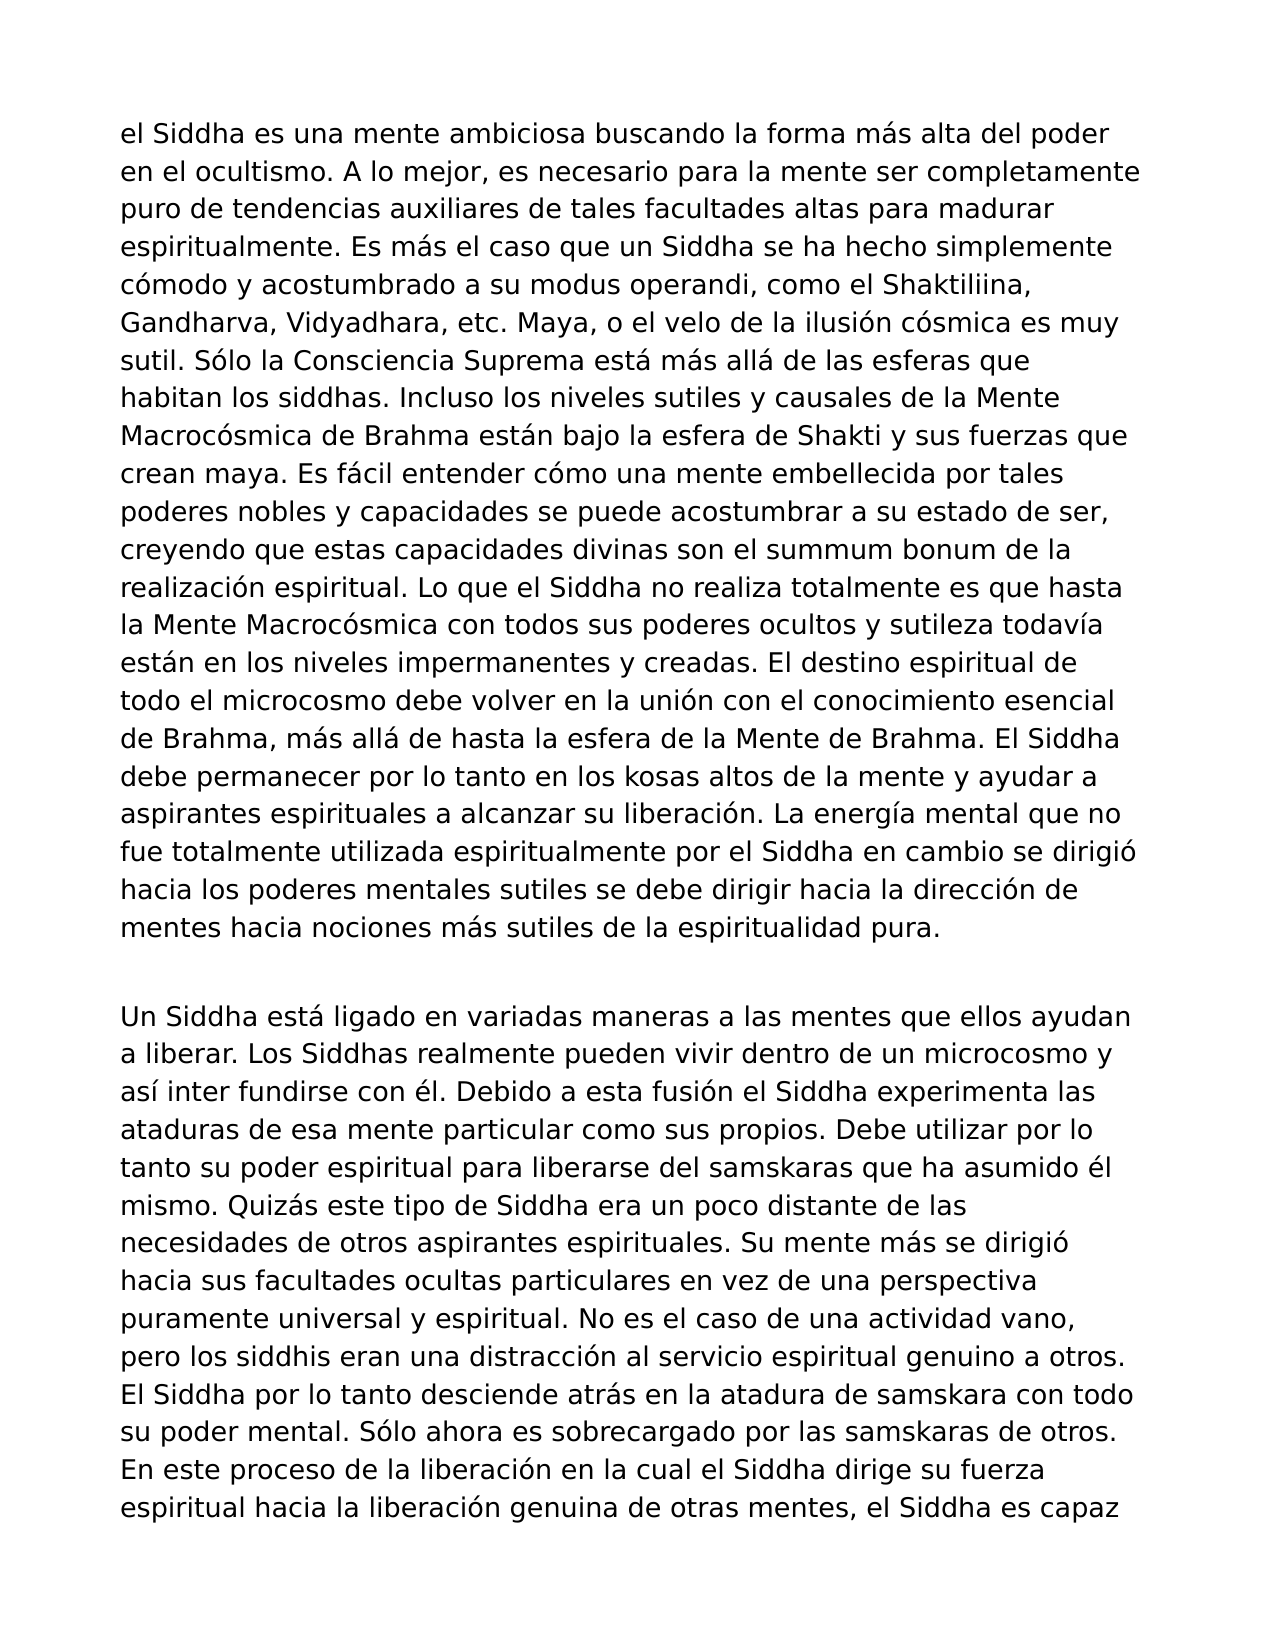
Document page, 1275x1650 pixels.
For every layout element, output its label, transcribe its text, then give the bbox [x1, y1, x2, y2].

text Un Siddha está ligado en variadas maneras a las mentes que ellos ayudan a liberar. Los Siddhas realmente pueden vivir dentro de un microcosmo y así inter fundirse con él. Debido a esta fusión el Siddha experimenta las ataduras de esa mente particular como sus propios. Debe utilizar por lo tanto su poder espiritual para liberarse del samskaras que ha asumido él mismo. Quizás este tipo de Siddha era un poco distante de las necesidades de otros aspirantes espirituales. Su mente más se dirigió hacia sus facultades ocultas particulares en vez de una perspectiva puramente universal y espiritual. No es el caso de una actividad vano, pero los siddhis eran una distracción al servicio espiritual genuino a otros. El Siddha por lo tanto desciende atrás en la atadura de samskara con todo su poder mental. Sólo ahora es sobrecargado por las samskaras de otros. En este proceso de la liberación en la cual el Siddha dirige su fuerza espiritual hacia la liberación genuina de otras mentes, el Siddha es capaz [120, 1001, 1141, 1524]
text el Siddha es una mente ambiciosa buscando la forma más alta del poder en el ocultismo. A lo mejor, es necesario para la mente ser completamente puro de tendencias auxiliares de tales facultades altas para madurar espiritualmente. Es más el caso que un Siddha se ha hecho simplemente cómodo y acostumbrado a su modus operandi, como el Shaktiliina, Gandharva, Vidyadhara, etc. Maya, o el velo de la ilusión cósmica es muy sutil. Sólo la Consciencia Suprema está más allá de las esferas que habitan los siddhas. Incluso los niveles sutiles y causales de la Mente Macrocósmica de Brahma están bajo la esfera de Shakti y sus fuerzas que crean maya. Es fácil entender cómo una mente embellecida por tales poderes nobles y capacidades se puede acostumbrar a su estado de ser, creyendo que estas capacidades divinas son el summum bonum de la realización espiritual. Lo que el Siddha no realiza totalmente es que hasta la Mente Macrocósmica con todos sus poderes ocultos y sutileza todavía están en los niveles impermanentes y creadas. El destino espiritual de todo el microcosmo debe volver en la unión con el conocimiento esencial de Brahma, más allá de hasta la esfera de la Mente de Brahma. El Siddha debe permanecer por lo tanto en los kosas altos de la mente y ayudar a aspirantes espirituales a alcanzar su liberación. La energía mental que no fue totalmente utilizada espiritualmente por el Siddha en cambio se dirigió hacia los poderes mentales sutiles se debe dirigir hacia la dirección de mentes hacia nociones más sutiles de la espiritualidad pura. [120, 118, 1141, 944]
